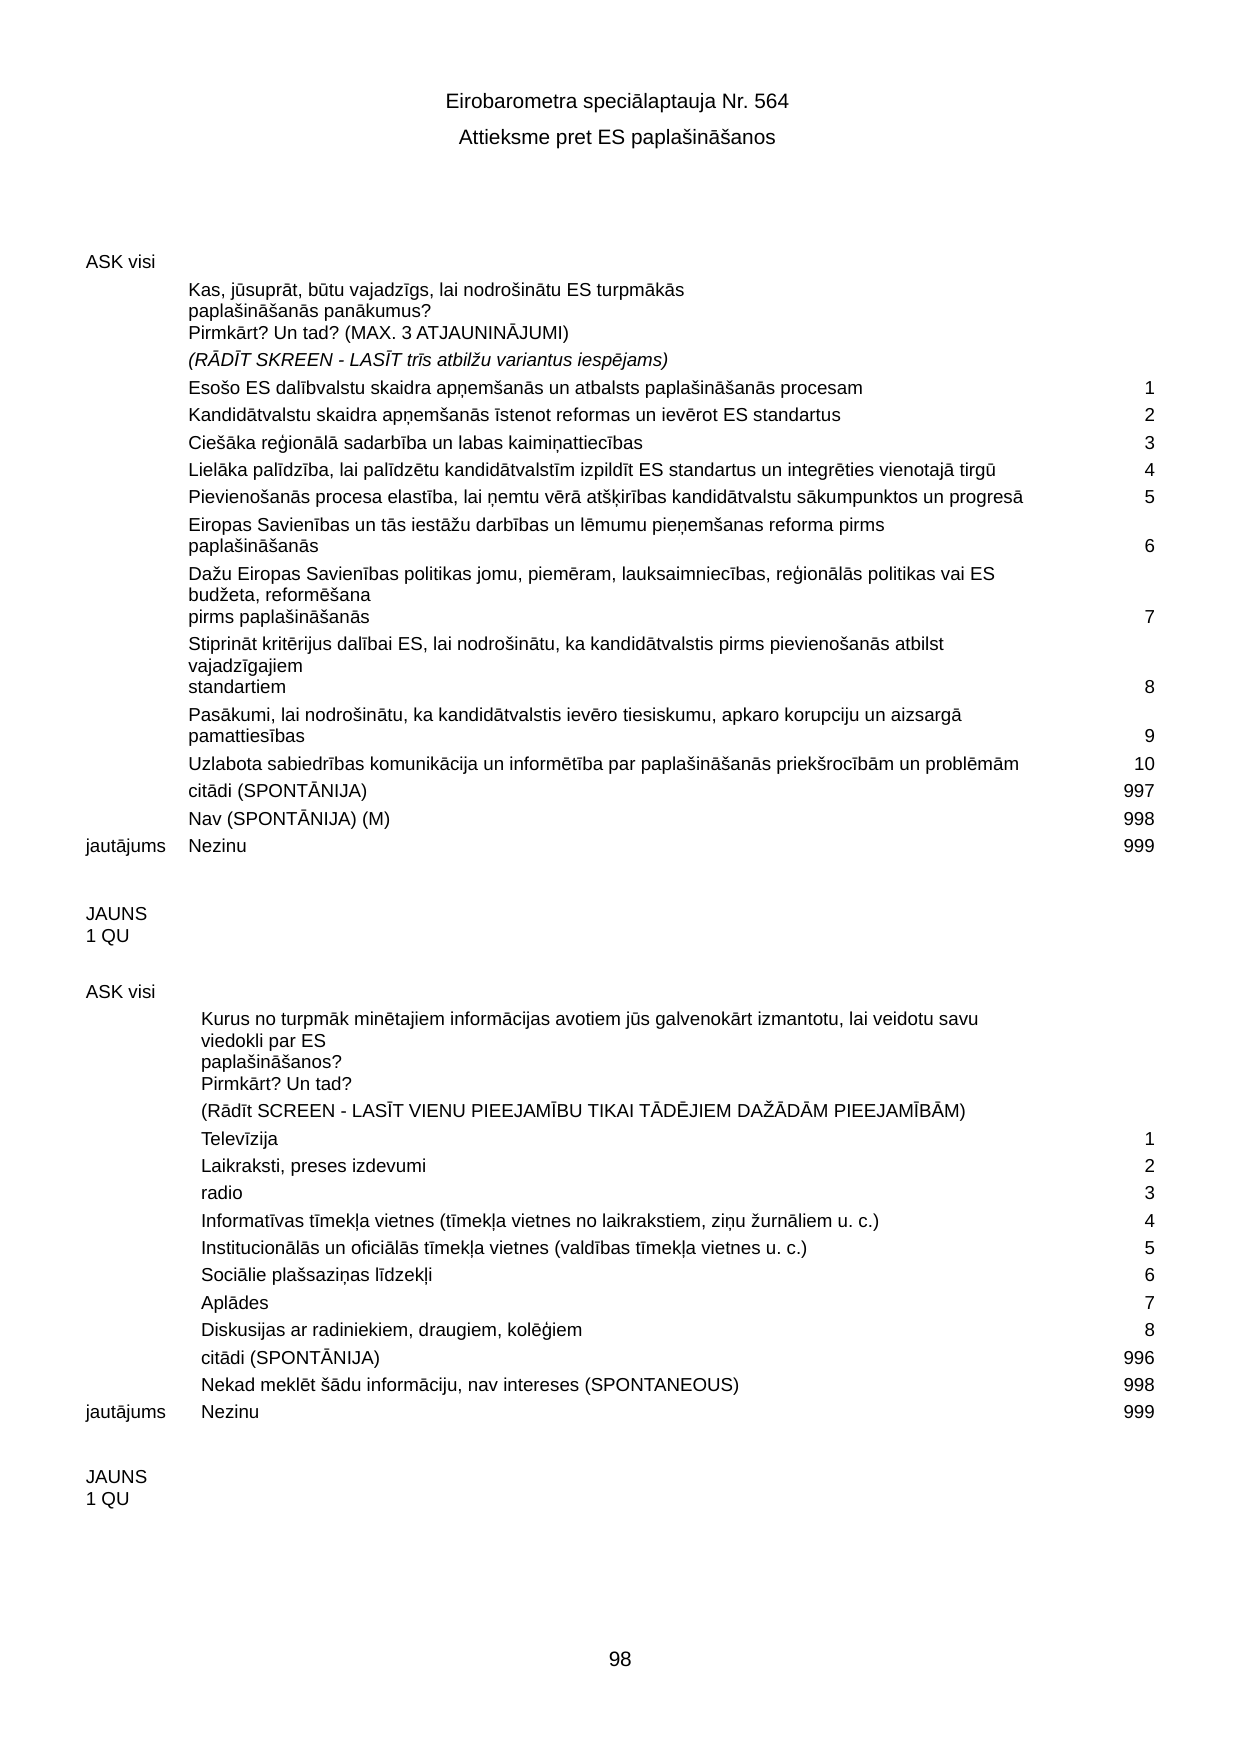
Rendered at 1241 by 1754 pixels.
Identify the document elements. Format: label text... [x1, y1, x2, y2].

table_cell JAUNS 1 QU [83, 892, 1046, 949]
table_cell 9 [1038, 701, 1157, 750]
table_cell Sociālie plašsaziņas līdzekļi [198, 1261, 1038, 1289]
table_cell 7 [1038, 560, 1157, 630]
table_cell 997 [1038, 777, 1157, 804]
table_cell Eiropas Savienības un tās iestāžu darbības un lēmumu pieņemšanas reforma pirms paplašināšanās [185, 511, 1038, 560]
table_cell Nezinu [198, 1398, 1038, 1426]
table_cell Kandidātvalstu skaidra apņemšanās īstenot reformas un ievērot ES standartus [185, 401, 1038, 428]
table_cell [1038, 1426, 1157, 1457]
table_cell Aplādes [198, 1289, 1038, 1316]
table_cell 999 [1038, 1398, 1157, 1426]
table_cell JAUNS 1 QU [83, 1457, 1046, 1512]
table_cell Laikraksti, preses izdevumi [198, 1152, 1038, 1179]
table_cell Diskusijas ar radiniekiem, draugiem, kolēģiem [198, 1316, 1038, 1343]
table_header [1046, 220, 1157, 276]
table_cell 2 [1038, 1152, 1157, 1179]
table_cell [83, 1426, 198, 1457]
table_cell [1046, 1097, 1157, 1124]
table_cell Kas, jūsuprāt, būtu vajadzīgs, lai nodrošinātu ES turpmākās paplašināšanās panākumus? Pirmkārt? Un tad? (MAX. 3 ATJAUNINĀJUMI) [185, 276, 1046, 346]
table_cell [1046, 1513, 1157, 1546]
table_cell [1046, 949, 1157, 1005]
table_cell 7 [1038, 1289, 1157, 1316]
table_cell Uzlabota sabiedrības komunikācija un informētība par paplašināšanās priekšrocībām un problēmām [185, 750, 1038, 777]
table_cell [198, 1513, 1038, 1546]
table_cell 2 [1038, 401, 1157, 428]
table_cell ASK visi [83, 949, 1046, 1005]
table_cell citādi (SPONTĀNIJA) [185, 777, 1038, 804]
table_cell [1046, 276, 1157, 346]
table_cell 8 [1038, 1316, 1157, 1343]
table_cell Dažu Eiropas Savienības politikas jomu, piemēram, lauksaimniecības, reģionālās politikas vai ES budžeta, reformēšana pirms paplašināšanās [185, 560, 1038, 630]
table_cell Pasākumi, lai nodrošinātu, ka kandidātvalstis ievēro tiesiskumu, apkaro korupciju un aizsargā pamattiesības [185, 701, 1038, 750]
table_cell 1 [1038, 1124, 1157, 1152]
table_cell Informatīvas tīmekļa vietnes (tīmekļa vietnes no laikrakstiem, ziņu žurnāliem u. c.) [198, 1207, 1038, 1234]
table_cell 4 [1038, 1207, 1157, 1234]
table_cell [185, 1513, 198, 1546]
table_cell Nekad meklēt šādu informāciju, nav intereses (SPONTANEOUS) [198, 1371, 1038, 1398]
table_cell Televīzija [198, 1124, 1038, 1152]
table_cell Nezinu [185, 832, 1038, 859]
table_cell 5 [1038, 1234, 1157, 1261]
table_cell [1046, 1457, 1157, 1512]
table_cell [83, 1513, 185, 1546]
table_cell 996 [1038, 1344, 1157, 1371]
table_cell 998 [1038, 1371, 1157, 1398]
table_cell 6 [1038, 1261, 1157, 1289]
table_cell [83, 859, 185, 892]
table_cell jautājums [83, 1005, 198, 1426]
table_cell 10 [1038, 750, 1157, 777]
table_cell radio [198, 1179, 1038, 1207]
table_cell 6 [1038, 511, 1157, 560]
table_cell Esošo ES dalībvalstu skaidra apņemšanās un atbalsts paplašināšanās procesam [185, 374, 1038, 401]
table_cell Ciešāka reģionālā sadarbība un labas kaimiņattiecības [185, 429, 1038, 456]
table_cell [1046, 1005, 1157, 1097]
table_cell 5 [1038, 483, 1157, 511]
table_cell 3 [1038, 429, 1157, 456]
table_cell [1046, 892, 1157, 949]
table_cell 4 [1038, 456, 1157, 483]
table_cell citādi (SPONTĀNIJA) [198, 1344, 1038, 1371]
table_cell 3 [1038, 1179, 1157, 1207]
table_cell Stiprināt kritērijus dalībai ES, lai nodrošinātu, ka kandidātvalstis pirms pievienošanās atbilst vajadzīgajiem standartiem [185, 630, 1038, 701]
table_cell 998 [1038, 805, 1157, 832]
table_cell (Rādīt SCREEN - LASĪT VIENU PIEEJAMĪBU TIKAI TĀDĒJIEM DAŽĀDĀM PIEEJAMĪBĀM) [198, 1097, 1046, 1124]
table_cell [1038, 859, 1157, 892]
table_cell (RĀDĪT SKREEN - LASĪT trīs atbilžu variantus iespējams) [185, 346, 1046, 374]
table_cell 1 [1038, 374, 1157, 401]
table_header ASK visi [83, 220, 1046, 276]
table_cell [198, 1426, 1038, 1457]
table_cell [185, 859, 1038, 892]
table_cell Institucionālās un oficiālās tīmekļa vietnes (valdības tīmekļa vietnes u. c.) [198, 1234, 1038, 1261]
table_cell 8 [1038, 630, 1157, 701]
table_cell 999 [1038, 832, 1157, 859]
table_cell [1046, 346, 1157, 374]
table_cell Kurus no turpmāk minētajiem informācijas avotiem jūs galvenokārt izmantotu, lai veidotu savu viedokli par ES paplašināšanos? Pirmkārt? Un tad? [198, 1005, 1046, 1097]
table_cell Nav (SPONTĀNIJA) (M) [185, 805, 1038, 832]
table_cell Pievienošanās procesa elastība, lai ņemtu vērā atšķirības kandidātvalstu sākumpunktos un progresā [185, 483, 1038, 511]
table_cell Lielāka palīdzība, lai palīdzētu kandidātvalstīm izpildīt ES standartus un integrēties vienotajā tirgū [185, 456, 1038, 483]
table_cell [1038, 1513, 1046, 1546]
table_cell jautājums [83, 276, 185, 859]
